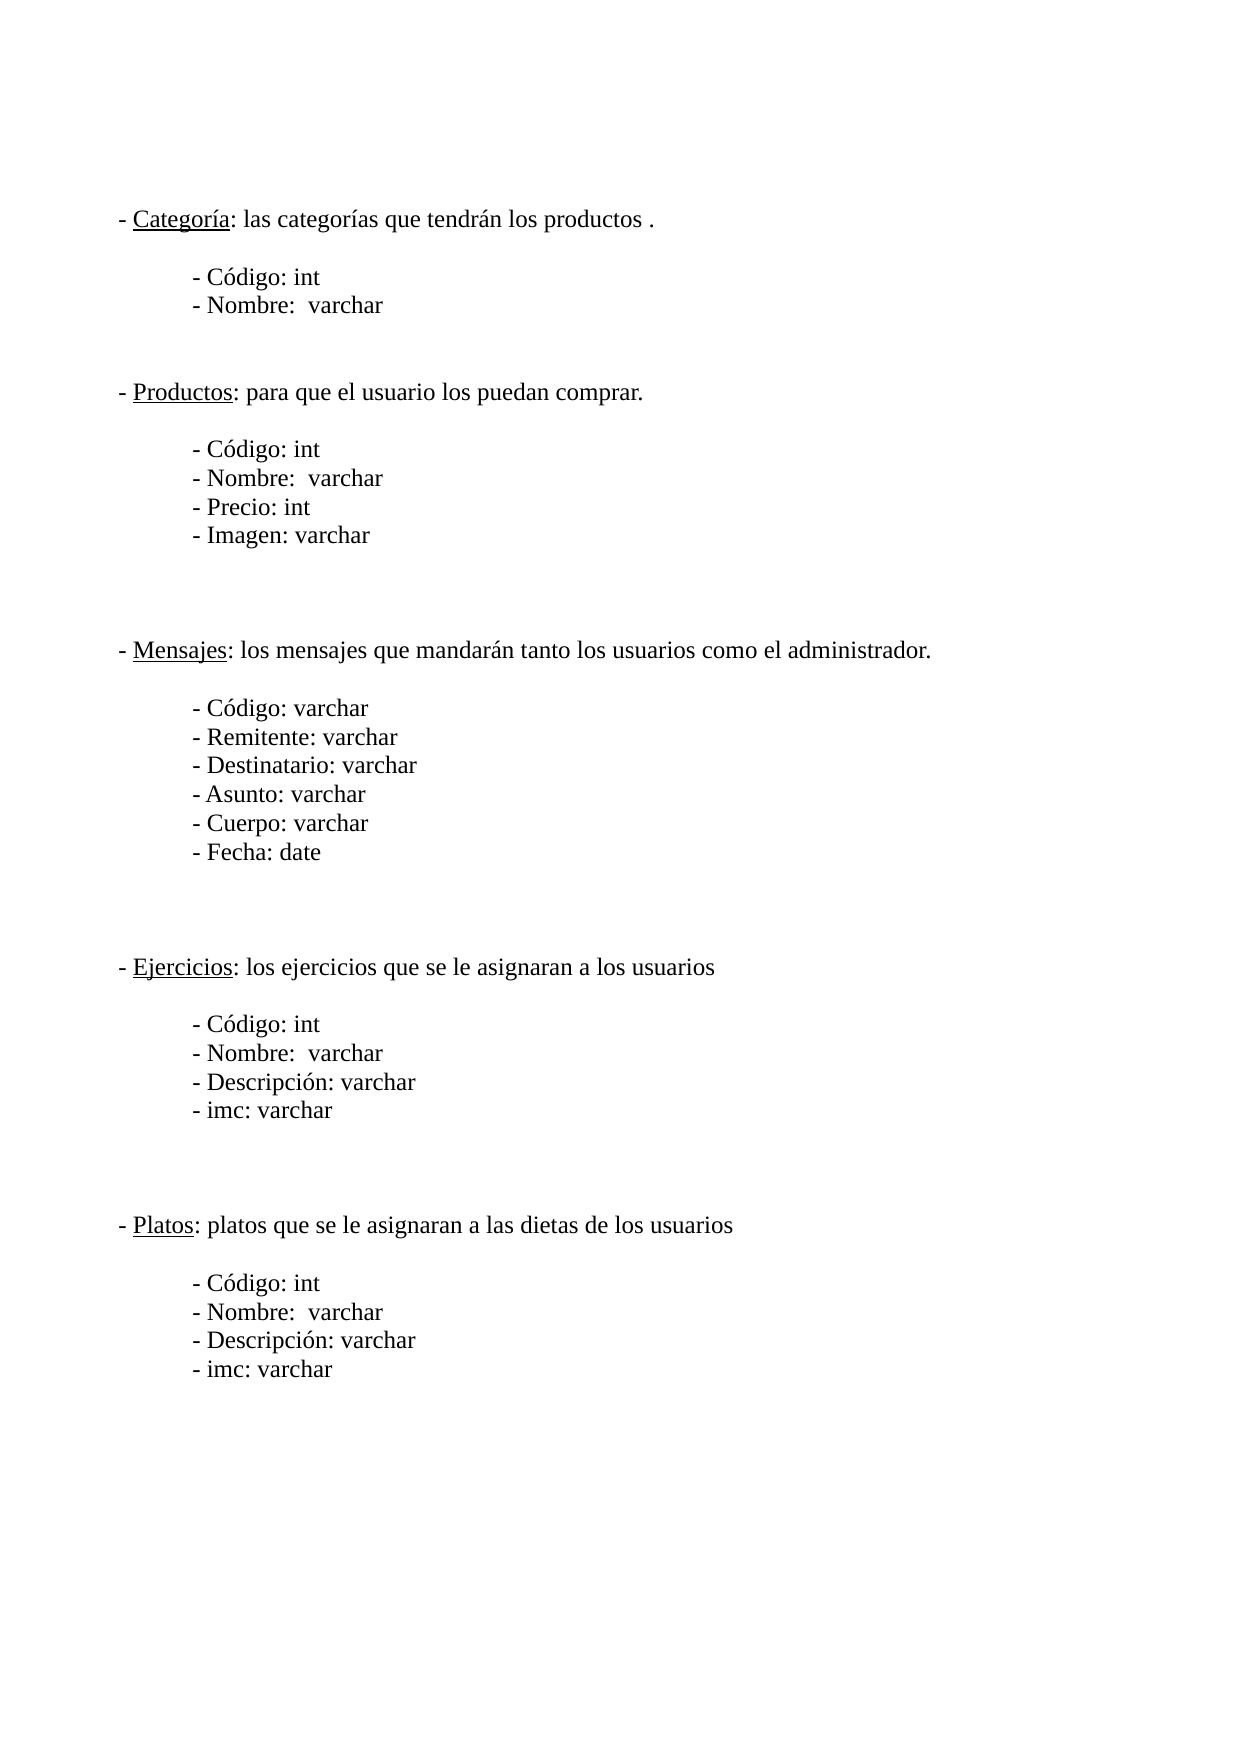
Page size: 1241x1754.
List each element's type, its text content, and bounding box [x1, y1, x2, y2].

text - Nombre: varchar [118, 291, 1122, 319]
text - Categoría: las categorías que tendrán los productos . [118, 204, 1122, 233]
text - Código: int [118, 262, 1122, 291]
text - Imagen: varchar [118, 521, 1122, 549]
text - Código: int [118, 1268, 1122, 1297]
text - Platos: platos que se le asignaran a las dietas de los usuarios [118, 1211, 1122, 1239]
text - Nombre: varchar [118, 1297, 1122, 1326]
text - Productos: para que el usuario los puedan comprar. [118, 377, 1122, 406]
text - imc: varchar [118, 1354, 1122, 1383]
text - Cuerpo: varchar [118, 808, 1122, 837]
text - Asunto: varchar [118, 779, 1122, 808]
text - Precio: int [118, 492, 1122, 521]
text - Descripción: varchar [118, 1067, 1122, 1096]
text - Nombre: varchar [118, 463, 1122, 492]
text - Fecha: date [118, 837, 1122, 866]
text - Código: int [118, 434, 1122, 463]
text - Mensajes: los mensajes que mandarán tanto los usuarios como el administrador. [118, 636, 1122, 664]
text - Código: int [118, 1009, 1122, 1038]
text - imc: varchar [118, 1096, 1122, 1124]
text - Descripción: varchar [118, 1326, 1122, 1354]
text - Remitente: varchar [118, 722, 1122, 751]
text - Código: varchar [118, 693, 1122, 722]
text - Ejercicios: los ejercicios que se le asignaran a los usuarios [118, 952, 1122, 981]
text - Destinatario: varchar [118, 751, 1122, 779]
text - Nombre: varchar [118, 1038, 1122, 1067]
